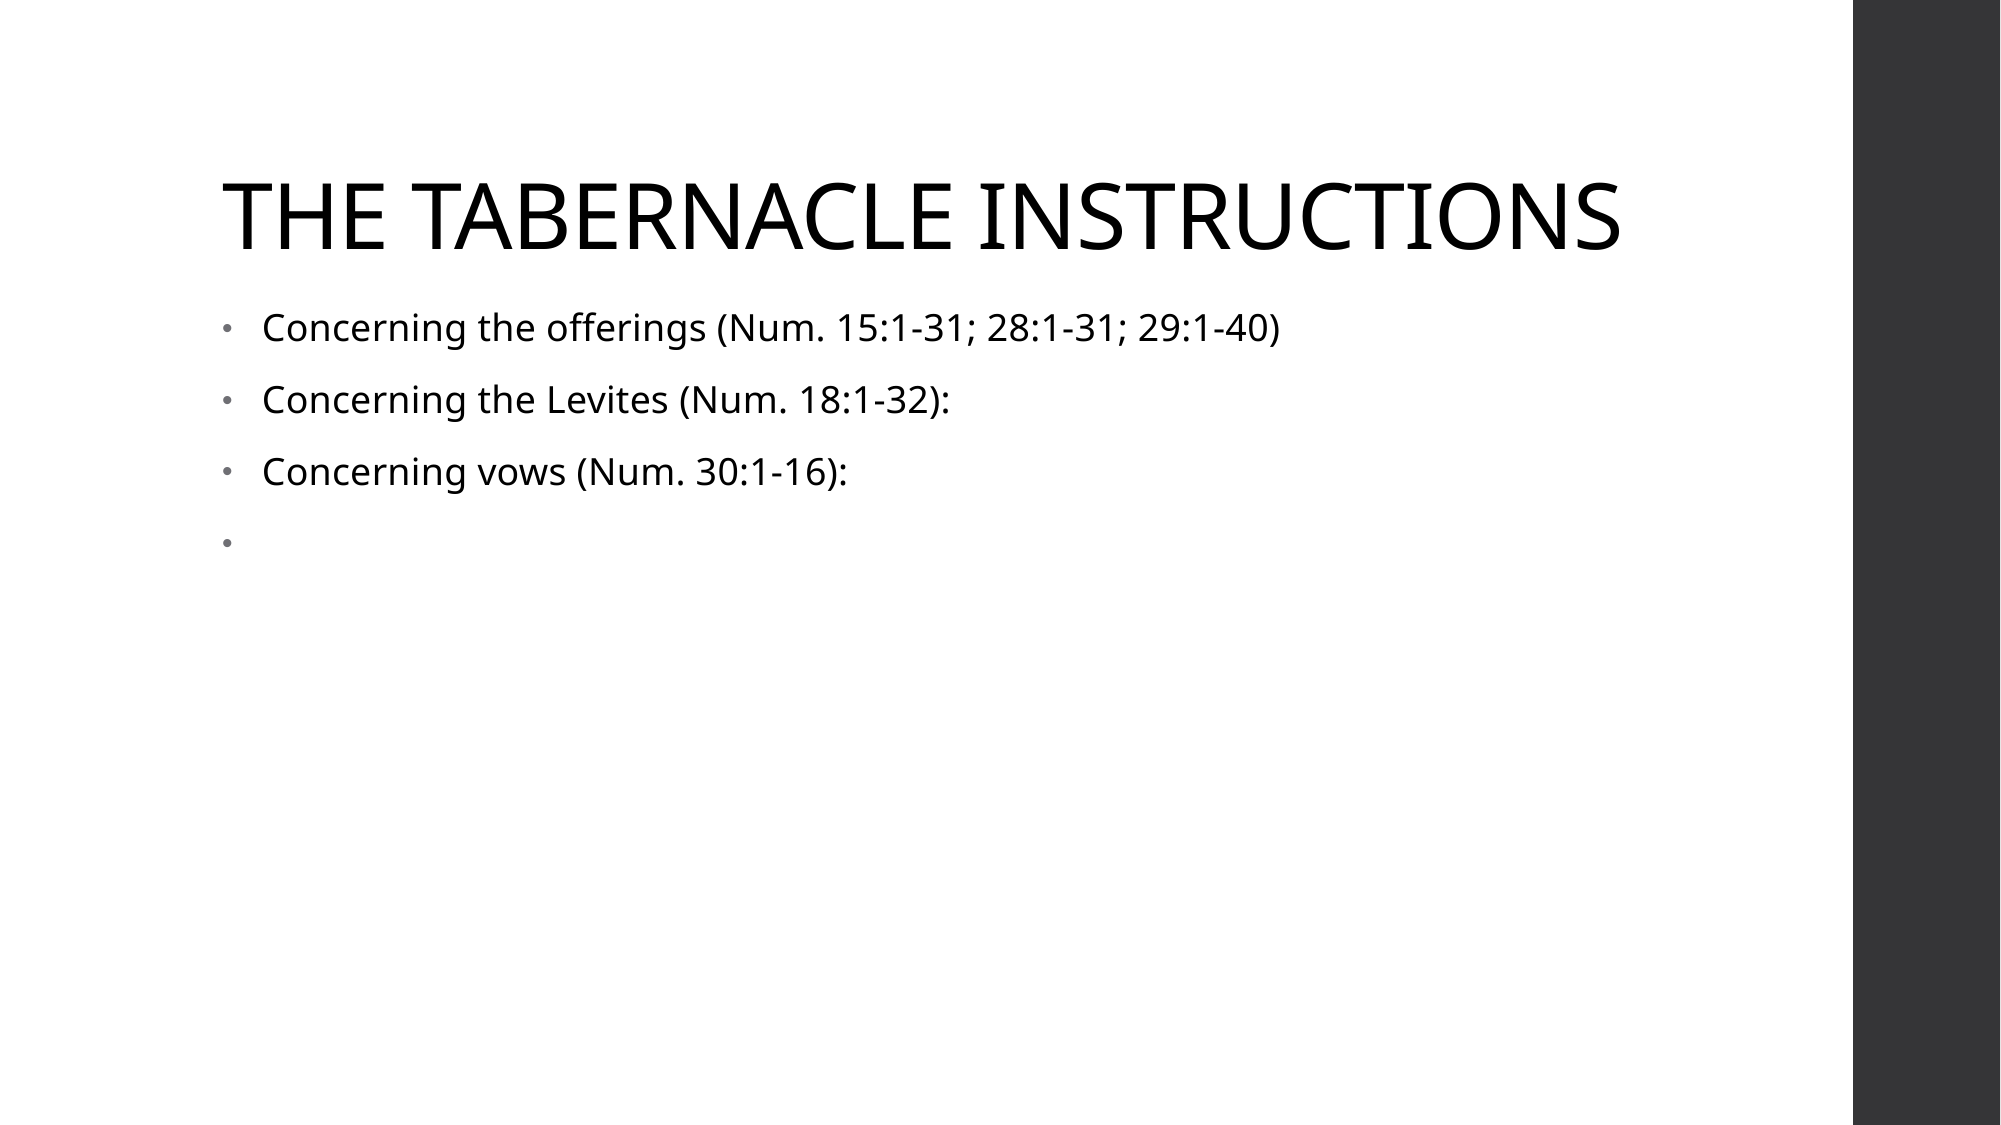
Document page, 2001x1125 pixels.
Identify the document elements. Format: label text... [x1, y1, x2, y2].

title THE TABERNACLE INSTRUCTIONS [206, 60, 1797, 278]
list Concerning the offerings (Num. 15:1-31; 28:1-31; 29:1-40) Concerning the Levites (Num. 18:1-32): Concerning vows (Num. 30:1-16): [206, 299, 1617, 1014]
